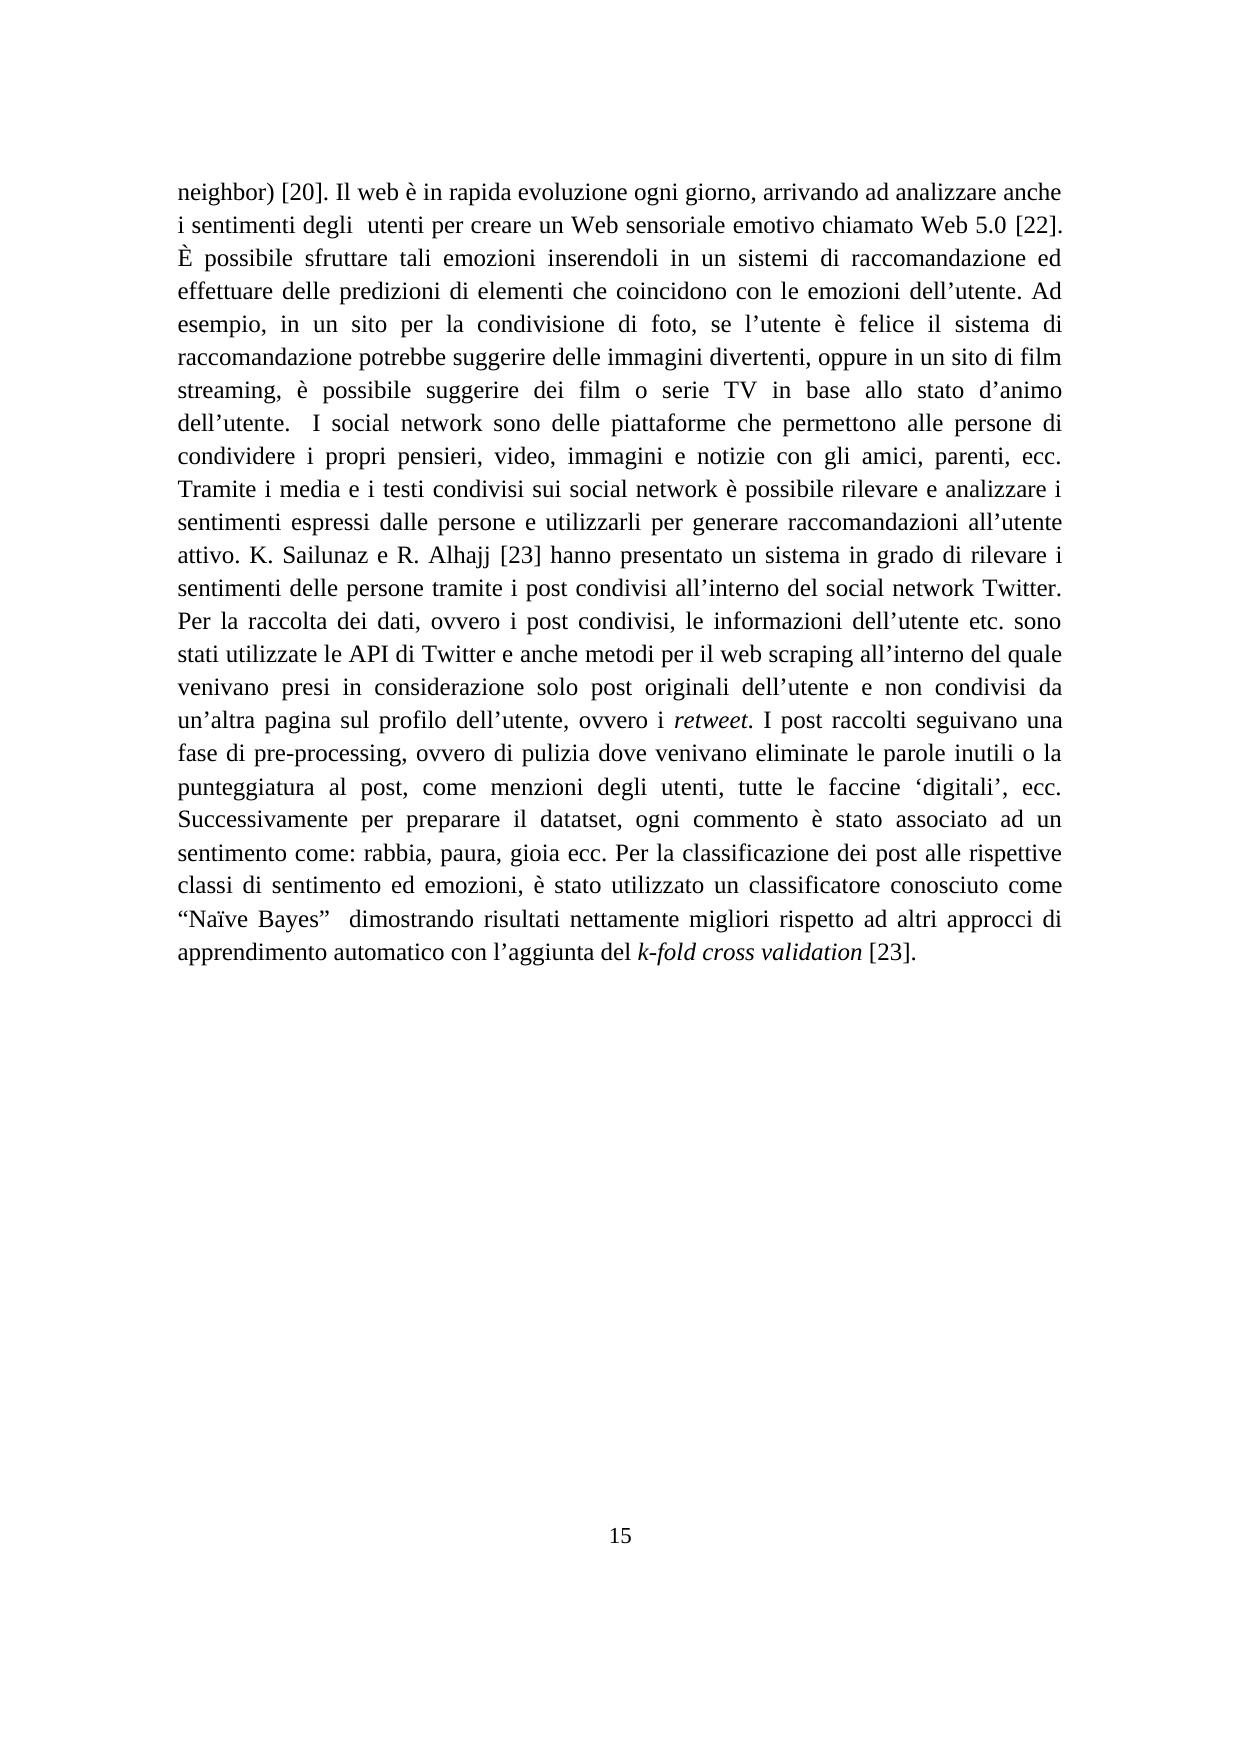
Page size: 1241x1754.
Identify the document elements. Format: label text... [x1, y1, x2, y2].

text neighbor) [20]. Il web è in rapida evoluzione ogni giorno, arrivando ad analizzare anche i sentimenti degli utenti per creare un Web sensoriale emotivo chiamato Web 5.0 [22]. È possibile sfruttare tali emozioni inserendoli in un sistemi di raccomandazione ed effettuare delle predizioni di elementi che coincidono con le emozioni dell’utente. Ad esempio, in un sito per la condivisione di foto, se l’utente è felice il sistema di raccomandazione potrebbe suggerire delle immagini divertenti, oppure in un sito di film streaming, è possibile suggerire dei film o serie TV in base allo stato d’animo dell’utente. I social network sono delle piattaforme che permettono alle persone di condividere i propri pensieri, video, immagini e notizie con gli amici, parenti, ecc. Tramite i media e i testi condivisi sui social network è possibile rilevare e analizzare i sentimenti espressi dalle persone e utilizzarli per generare raccomandazioni all’utente attivo. K. Sailunaz e R. Alhajj [23] hanno presentato un sistema in grado di rilevare i sentimenti delle persone tramite i post condivisi all’interno del social network Twitter. Per la raccolta dei dati, ovvero i post condivisi, le informazioni dell’utente etc. sono stati utilizzate le API di Twitter e anche metodi per il web scraping all’interno del quale venivano presi in considerazione solo post originali dell’utente e non condivisi da un’altra pagina sul profilo dell’utente, ovvero i retweet. I post raccolti seguivano una fase di pre-processing, ovvero di pulizia dove venivano eliminate le parole inutili o la punteggiatura al post, come menzioni degli utenti, tutte le faccine ‘digitali’, ecc. Successivamente per preparare il datatset, ogni commento è stato associato ad un sentimento come: rabbia, paura, gioia ecc. Per la classificazione dei post alle rispettive classi di sentimento ed emozioni, è stato utilizzato un classificatore conosciuto come “Naïve Bayes” dimostrando risultati nettamente migliori rispetto ad altri approcci di apprendimento automatico con l’aggiunta del k-fold cross validation [23]. [177, 177, 1063, 965]
